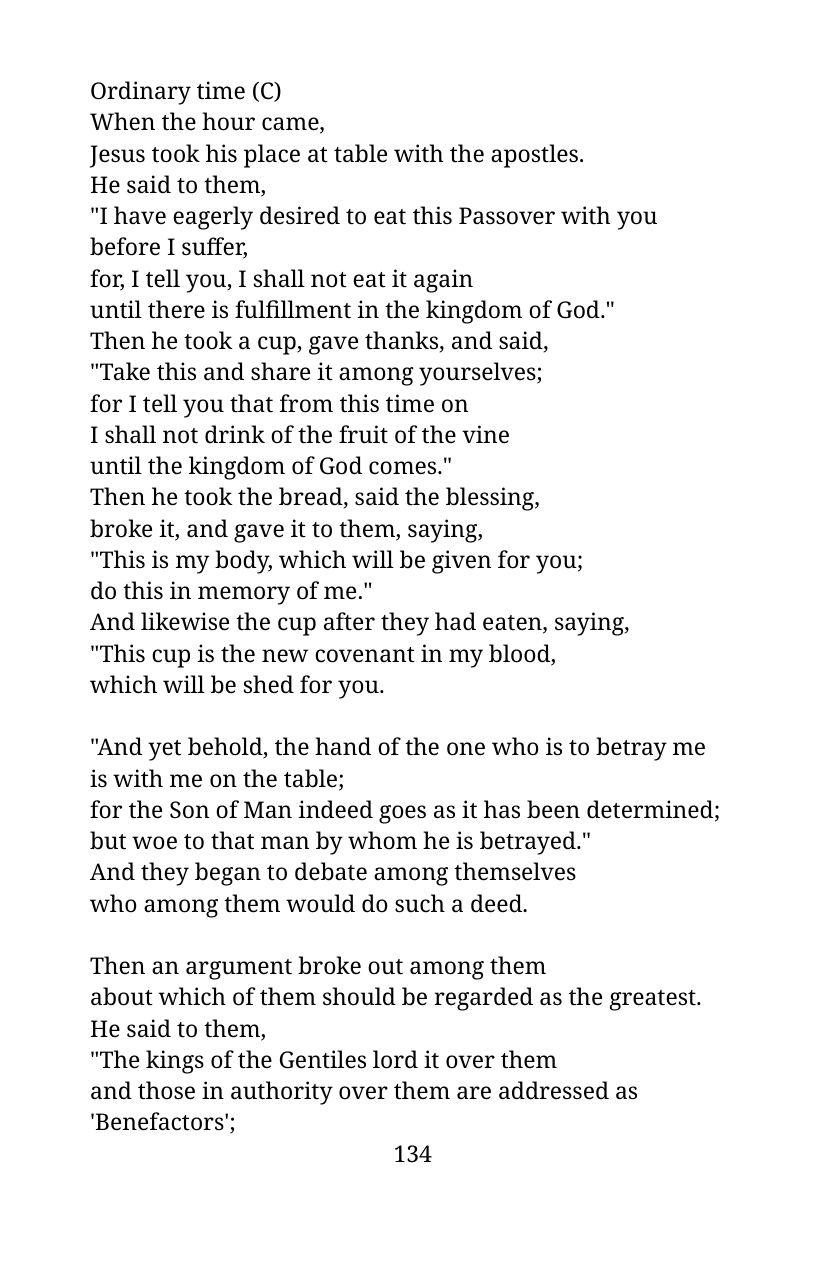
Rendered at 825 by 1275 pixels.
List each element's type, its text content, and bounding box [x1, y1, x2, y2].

text When the hour came, Jesus took his place at table with the apostles. He said to them, "I have eagerly desired to eat this Passover with you before I suffer, for, I tell you, I shall not eat it again until there is fulfillment in the kingdom of God." Then he took a cup, gave thanks, and said, "Take this and share it among yourselves; for I tell you that from this time on I shall not drink of the fruit of the vine until the kingdom of God comes." Then he took the bread, said the blessing, broke it, and gave it to them, saying, "This is my body, which will be given for you; do this in memory of me." And likewise the cup after they had eaten, saying, "This cup is the new covenant in my blood, which will be shed for you. "And yet behold, the hand of the one who is to betray me is with me on the table; for the Son of Man indeed goes as it has been determined; but woe to that man by whom he is betrayed." And they began to debate among themselves who among them would do such a deed. Then an argument broke out among them about which of them should be regarded as the greatest. He said to them, "The kings of the Gentiles lord it over them and those in authority over them are addressed as 'Benefactors'; [90, 106, 735, 1137]
